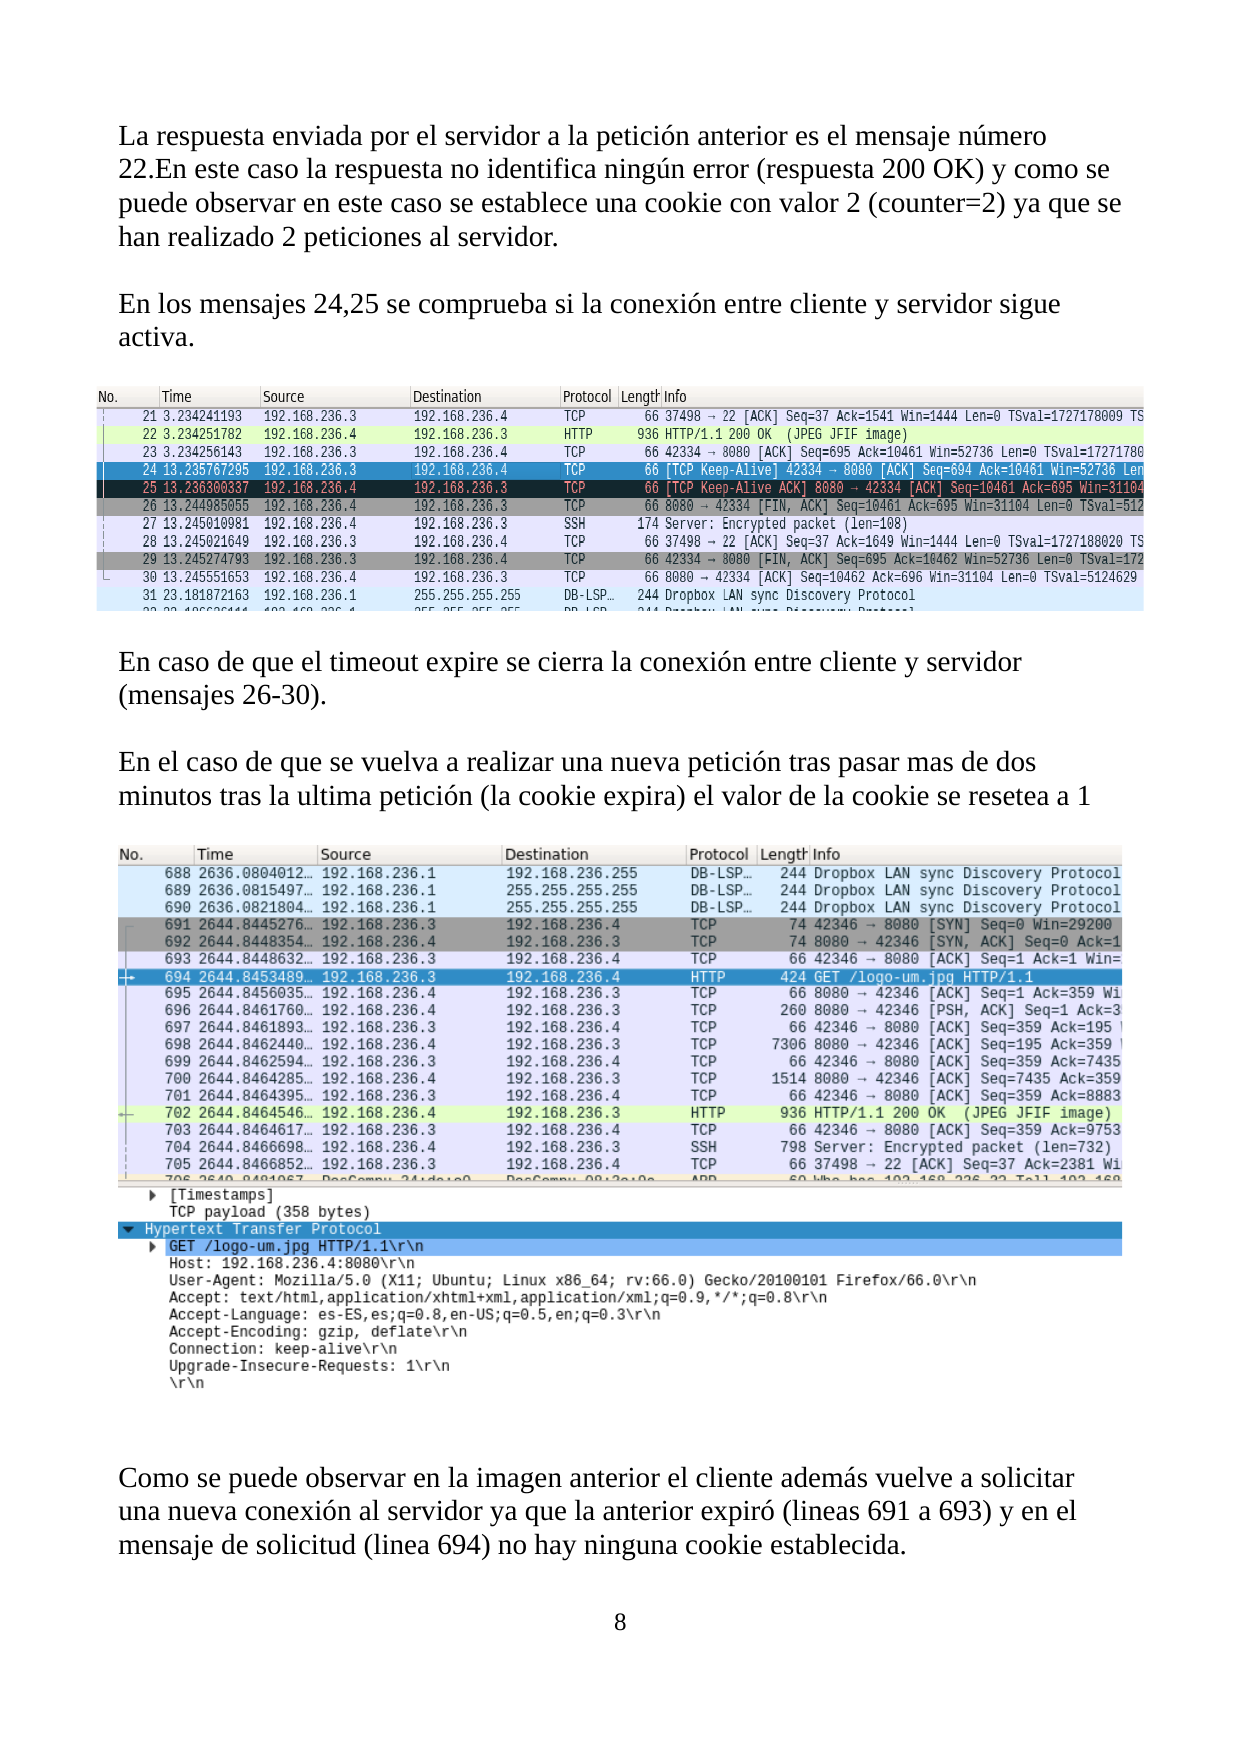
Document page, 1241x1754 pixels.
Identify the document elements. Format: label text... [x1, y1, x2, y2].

text En caso de que el timeout expire se cierra la conexión entre cliente y servidor (mensajes 26-30). [118, 644, 1122, 711]
text En los mensajes 24,25 se comprueba si la conexión entre cliente y servidor sigue activa. [118, 286, 1122, 353]
picture [96, 386, 1144, 611]
text En el caso de que se vuelva a realizar una nueva petición tras pasar mas de dos minutos tras la ultima petición (la cookie expira) el valor de la cookie se resetea a 1 [118, 744, 1122, 811]
text La respuesta enviada por el servidor a la petición anterior es el mensaje número 22.En este caso la respuesta no identifica ningún error (respuesta 200 OK) y como se puede observar en este caso se establece una cookie con valor 2 (counter=2) ya que se han realizado 2 peticiones al servidor. [118, 118, 1122, 252]
picture [118, 845, 1123, 1393]
text Como se puede observar en la imagen anterior el cliente además vuelve a solicitar una nueva conexión al servidor ya que la anterior expiró (lineas 691 a 693) y en el mensaje de solicitud (linea 694) no hay ninguna cookie establecida. [118, 1460, 1122, 1560]
